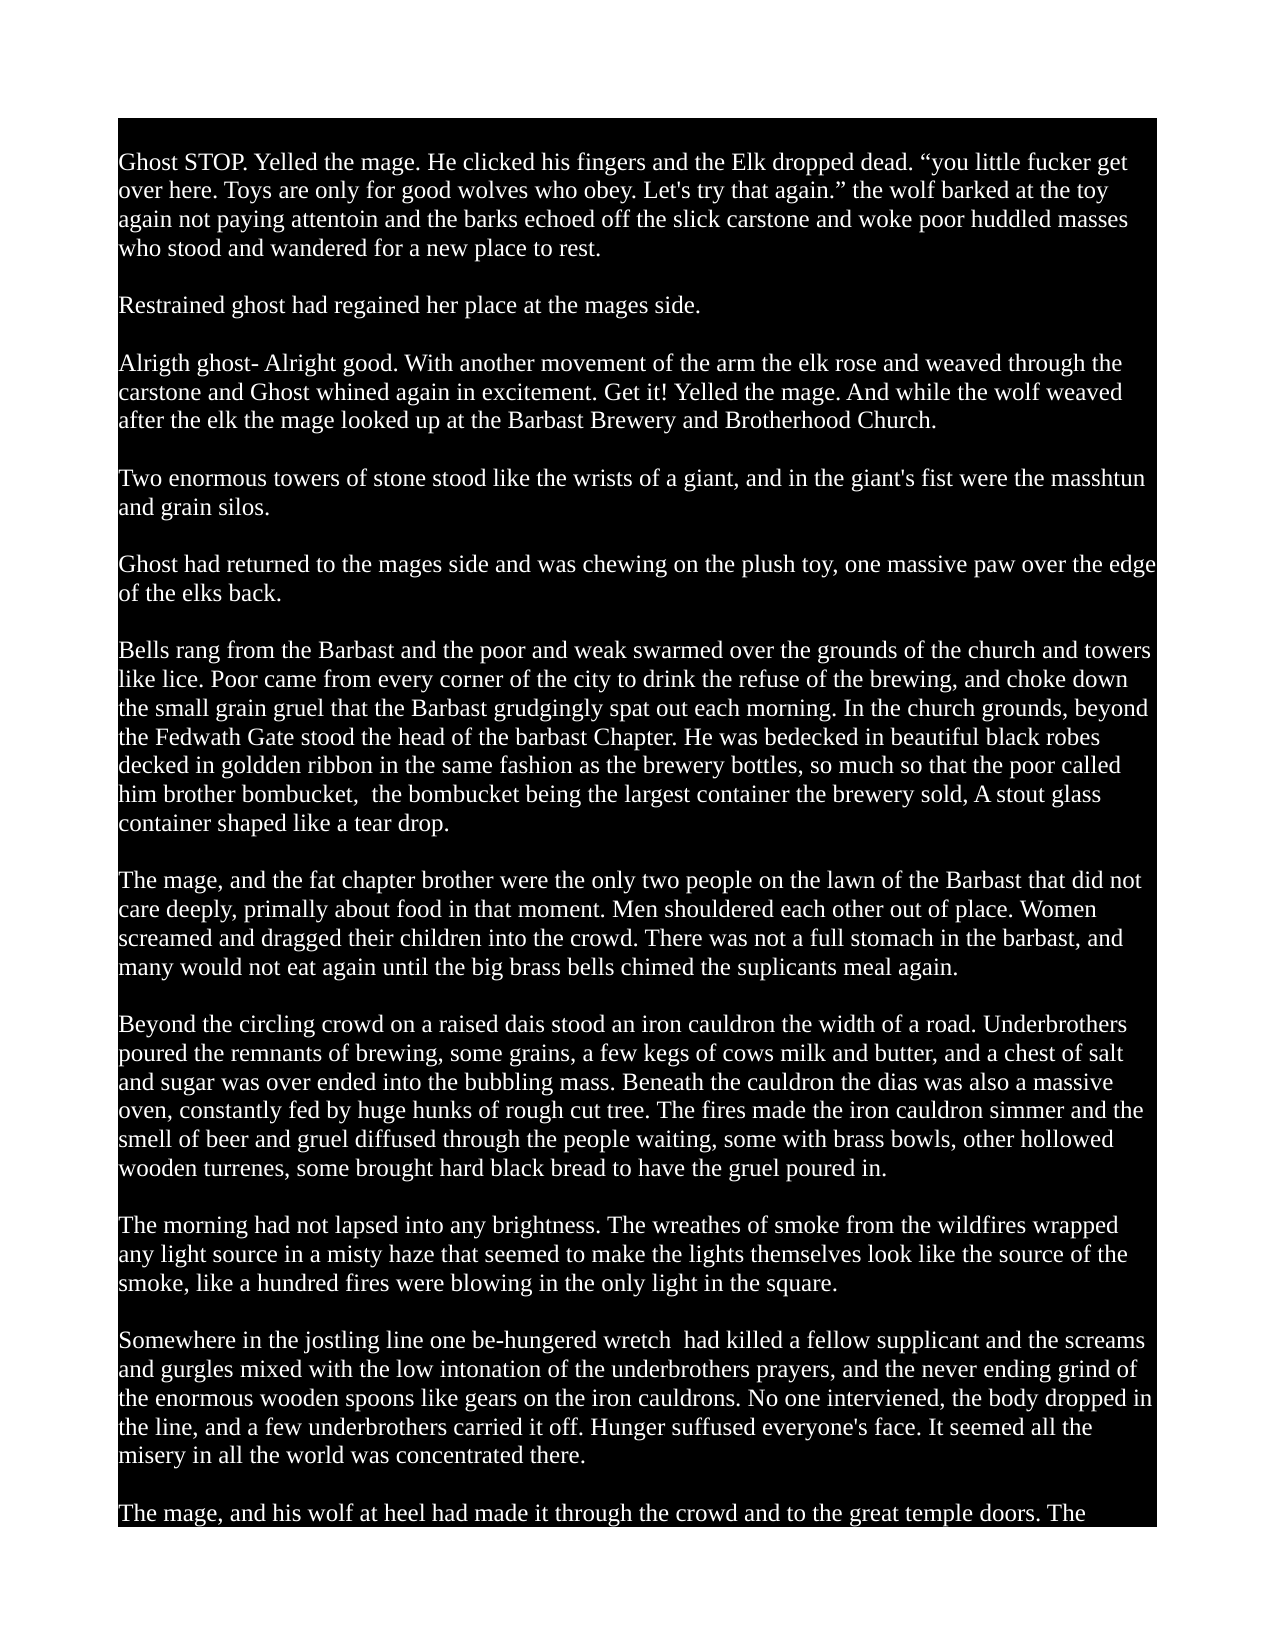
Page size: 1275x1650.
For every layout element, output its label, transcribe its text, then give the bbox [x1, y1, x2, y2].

text Ghost STOP. Yelled the mage. He clicked his fingers and the Elk dropped dead. “you little fucker get over here. Toys are only for good wolves who obey. Let's try that again.” the wolf barked at the toy again not paying attentoin and the barks echoed off the slick carstone and woke poor huddled masses who stood and wandered for a new place to rest. Restrained ghost had regained her place at the mages side. Alrigth ghost- Alright good. With another movement of the arm the elk rose and weaved through the carstone and Ghost whined again in excitement. Get it! Yelled the mage. And while the wolf weaved after the elk the mage looked up at the Barbast Brewery and Brotherhood Church. Two enormous towers of stone stood like the wrists of a giant, and in the giant's fist were the masshtun and grain silos. [118, 118, 1157, 521]
text Bells rang from the Barbast and the poor and weak swarmed over the grounds of the church and towers like lice. Poor came from every corner of the city to drink the refuse of the brewing, and choke down the small grain gruel that the Barbast grudgingly spat out each morning. In the church grounds, beyond the Fedwath Gate stood the head of the barbast Chapter. He was bedecked in beautiful black robes decked in goldden ribbon in the same fashion as the brewery bottles, so much so that the poor called him brother bombucket, the bombucket being the largest container the brewery sold, A stout glass container shaped like a tear drop. The mage, and the fat chapter brother were the only two people on the lawn of the Barbast that did not care deeply, primally about food in that moment. Men shouldered each other out of place. Women screamed and dragged their children into the crowd. There was not a full stomach in the barbast, and many would not eat again until the big brass bells chimed the suplicants meal again. [118, 636, 1157, 981]
text Ghost had returned to the mages side and was chewing on the plush toy, one massive paw over the edge of the elks back. [118, 549, 1157, 607]
text Beyond the circling crowd on a raised dais stood an iron cauldron the width of a road. Underbrothers poured the remnants of brewing, some grains, a few kegs of cows milk and butter, and a chest of salt and sugar was over ended into the bubbling mass. Beneath the cauldron the dias was also a massive oven, constantly fed by huge hunks of rough cut tree. The fires made the iron cauldron simmer and the smell of beer and gruel diffused through the people waiting, some with brass bowls, other hollowed wooden turrenes, some brought hard black bread to have the gruel poured in. The morning had not lapsed into any brightness. The wreathes of smoke from the wildfires wrapped any light source in a misty haze that seemed to make the lights themselves look like the source of the smoke, like a hundred fires were blowing in the only light in the square. Somewhere in the jostling line one be-hungered wretch had killed a fellow supplicant and the screams and gurgles mixed with the low intonation of the underbrothers prayers, and the never ending grind of the enormous wooden spoons like gears on the iron cauldrons. No one interviened, the body dropped in the line, and a few underbrothers carried it off. Hunger suffused everyone's face. It seemed all the misery in all the world was concentrated there. The mage, and his wolf at heel had made it through the crowd and to the great temple doors. The [118, 981, 1157, 1527]
